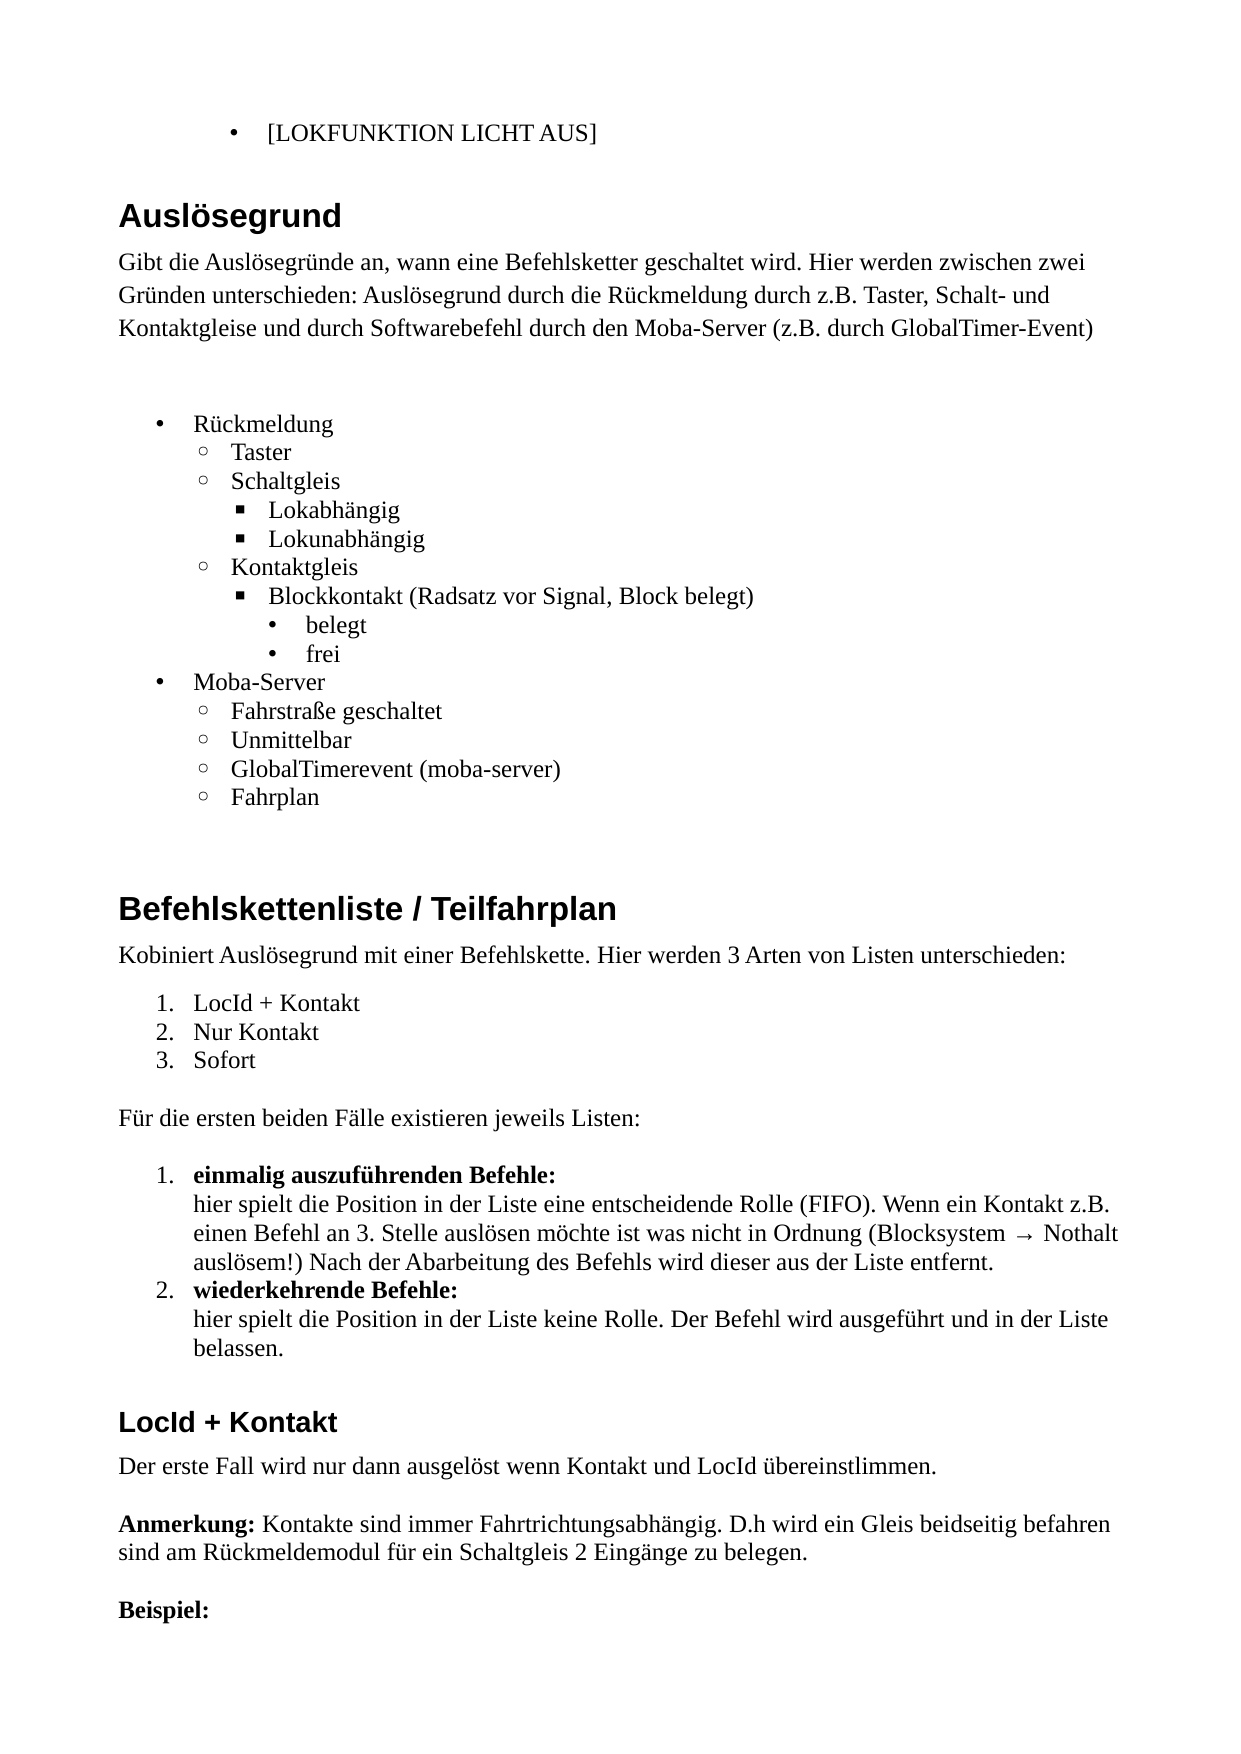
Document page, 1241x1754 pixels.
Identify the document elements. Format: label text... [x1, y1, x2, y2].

list Fahrplan [193, 782, 1122, 811]
subtitle Befehlskettenliste / Teilfahrplan [118, 889, 1122, 928]
list Kontaktgleis [193, 552, 1122, 581]
subtitle LocId + Kontakt [118, 1405, 1122, 1439]
text Für die ersten beiden Fälle existieren jeweils Listen: [118, 1103, 1122, 1132]
list Fahrstraße geschaltet [193, 696, 1122, 725]
list frei [268, 639, 1122, 667]
text Anmerkung: Kontakte sind immer Fahrtrichtungsabhängig. D.h wird ein Gleis beidseitig befahren sind am Rückmeldemodul für ein Schaltgleis 2 Eingänge zu belegen. [118, 1509, 1122, 1566]
text Kobiniert Auslösegrund mit einer Befehlskette. Hier werden 3 Arten von Listen unterschieden: [118, 940, 1122, 969]
list LocId + Kontakt [156, 988, 1122, 1017]
list Lokunabhängig [231, 524, 1122, 552]
list wiederkehrende Befehle: hier spielt die Position in der Liste keine Rolle. Der Befehl wird ausgeführt und in der Liste belassen. [156, 1276, 1122, 1362]
list Schaltgleis [193, 466, 1122, 495]
list Nur Kontakt [156, 1017, 1122, 1046]
list Sofort [156, 1046, 1122, 1103]
list GlobalTimerevent (moba-server) [193, 754, 1122, 782]
list Blockkontakt (Radsatz vor Signal, Block belegt) [231, 581, 1122, 610]
text Der erste Fall wird nur dann ausgelöst wenn Kontakt und LocId übereinstlimmen. [118, 1451, 1122, 1480]
list Unmittelbar [193, 725, 1122, 754]
list belegt [268, 610, 1122, 639]
list Rückmeldung [156, 409, 1122, 437]
list einmalig auszuführenden Befehle: hier spielt die Position in der Liste eine entscheidende Rolle (FIFO). Wenn ein Kontakt z.B. einen Befehl an 3. Stelle auslösen möchte ist was nicht in Ordnung (Blocksystem → Nothalt auslösem!) Nach der Abarbeitung des Befehls wird dieser aus der Liste entfernt. [156, 1161, 1122, 1276]
list Moba-Server [156, 667, 1122, 696]
text Gibt die Auslösegründe an, wann eine Befehlsketter geschaltet wird. Hier werden zwischen zwei Gründen unterschieden: Auslösegrund durch die Rückmeldung durch z.B. Taster, Schalt- und Kontaktgleise und durch Softwarebefehl durch den Moba-Server (z.B. durch GlobalTimer-Event) [118, 247, 1122, 342]
list Lokabhängig [231, 495, 1122, 524]
list [LOKFUNKTION LICHT AUS] [229, 118, 1122, 147]
subtitle Auslösegrund [118, 196, 1122, 235]
text Beispiel: [118, 1595, 1122, 1624]
list Taster [193, 437, 1122, 466]
